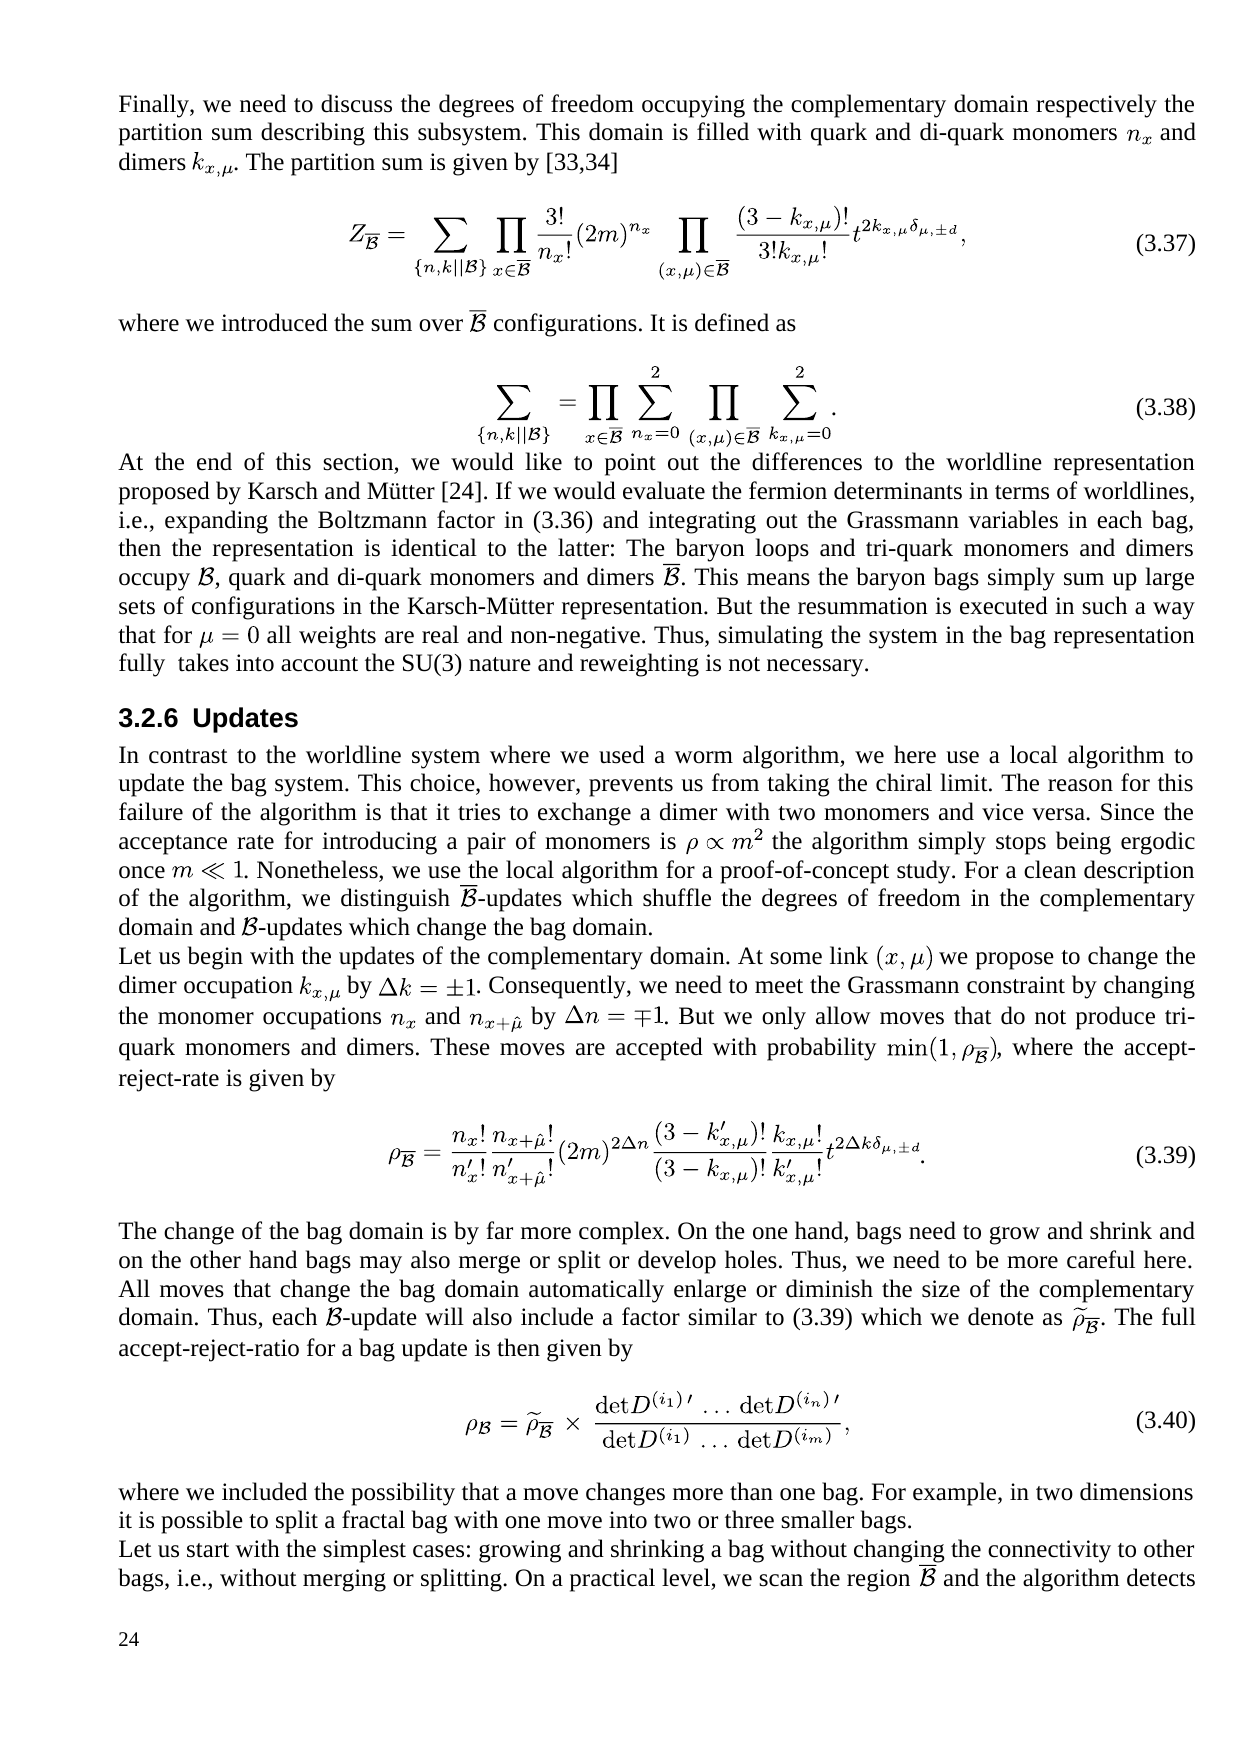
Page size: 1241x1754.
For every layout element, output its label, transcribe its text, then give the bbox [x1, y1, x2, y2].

text where we included the possibility that a move changes more than one bag. For example, in two dimensions it is possible to split a fractal bag with one move into two or three smaller bags. [118, 1477, 1196, 1534]
text Let us begin with the updates of the complementary domain. At some link we propose to change the dimer occupation by . Consequently, we need to meet the Grassmann constraint by changing the monomer occupations and by . But we only allow moves that do not produce tri-quark monomers and dimers. These moves are accepted with probability , where the accept-reject-rate is given by [118, 941, 1196, 1092]
text where we introduced the sum over configurations. It is defined as [118, 308, 1196, 337]
text At the end of this section, we would like to point out the differences to the worldline representation proposed by Karsch and Mütter [24]. If we would evaluate the fermion determinants in terms of worldlines, i.e., expanding the Boltzmann factor in (3.36) and integrating out the Grassmann variables in each bag, then the representation is identical to the latter: The baryon loops and tri-quark monomers and dimers occupy , quark and di-quark monomers and dimers . This means the baryon bags simply sum up large sets of configurations in the Karsch-Mütter representation. But the resummation is executed in such a way that for all weights are real and non-negative. Thus, simulating the system in the bag representation fully takes into account the SU(3) nature and reweighting is not necessary. [118, 447, 1196, 677]
subtitle Updates [118, 702, 1196, 733]
text Finally, we need to discuss the degrees of freedom occupying the complementary domain respectively the partition sum describing this subsystem. This domain is filled with quark and di-quark monomers and dimers . The partition sum is given by [33,34] [118, 89, 1196, 177]
text (3.40) [785, 1391, 1196, 1448]
text [118, 366, 652, 447]
text . (3.38) [803, 366, 1196, 447]
text (3.37) [697, 206, 1196, 280]
text The change of the bag domain is by far more complex. On the one hand, bags need to grow and shrink and on the other hand bags may also merge or split or develop holes. Thus, we need to be more careful here. All moves that change the bag domain automatically enlarge or diminish the size of the complementary domain. Thus, each -update will also include a factor similar to (3.39) which we denote as . The full accept-reject-ratio for a bag update is then given by [118, 1216, 1196, 1362]
text [118, 206, 663, 280]
text [118, 1391, 656, 1448]
text [118, 1121, 660, 1187]
text Let us start with the simplest cases: growing and shrinking a bag without changing the connectivity to other bags, i.e., without merging or splitting. On a practical level, we scan the region and the algorithm detects [118, 1534, 1196, 1592]
text . (3.39) [763, 1121, 1196, 1187]
text In contrast to the worldline system where we used a worm algorithm, we here use a local algorithm to update the bag system. This choice, however, prevents us from taking the chiral limit. The reason for this failure of the algorithm is that it tries to exchange a dimer with two monomers and vice versa. Since the acceptance rate for introducing a pair of monomers is the algorithm simply stops being ergodic once . Nonetheless, we use the local algorithm for a proof-of-concept study. For a clean description of the algorithm, we distinguish -updates which shuffle the degrees of freedom in the complementary domain and -updates which change the bag domain. [118, 740, 1196, 941]
